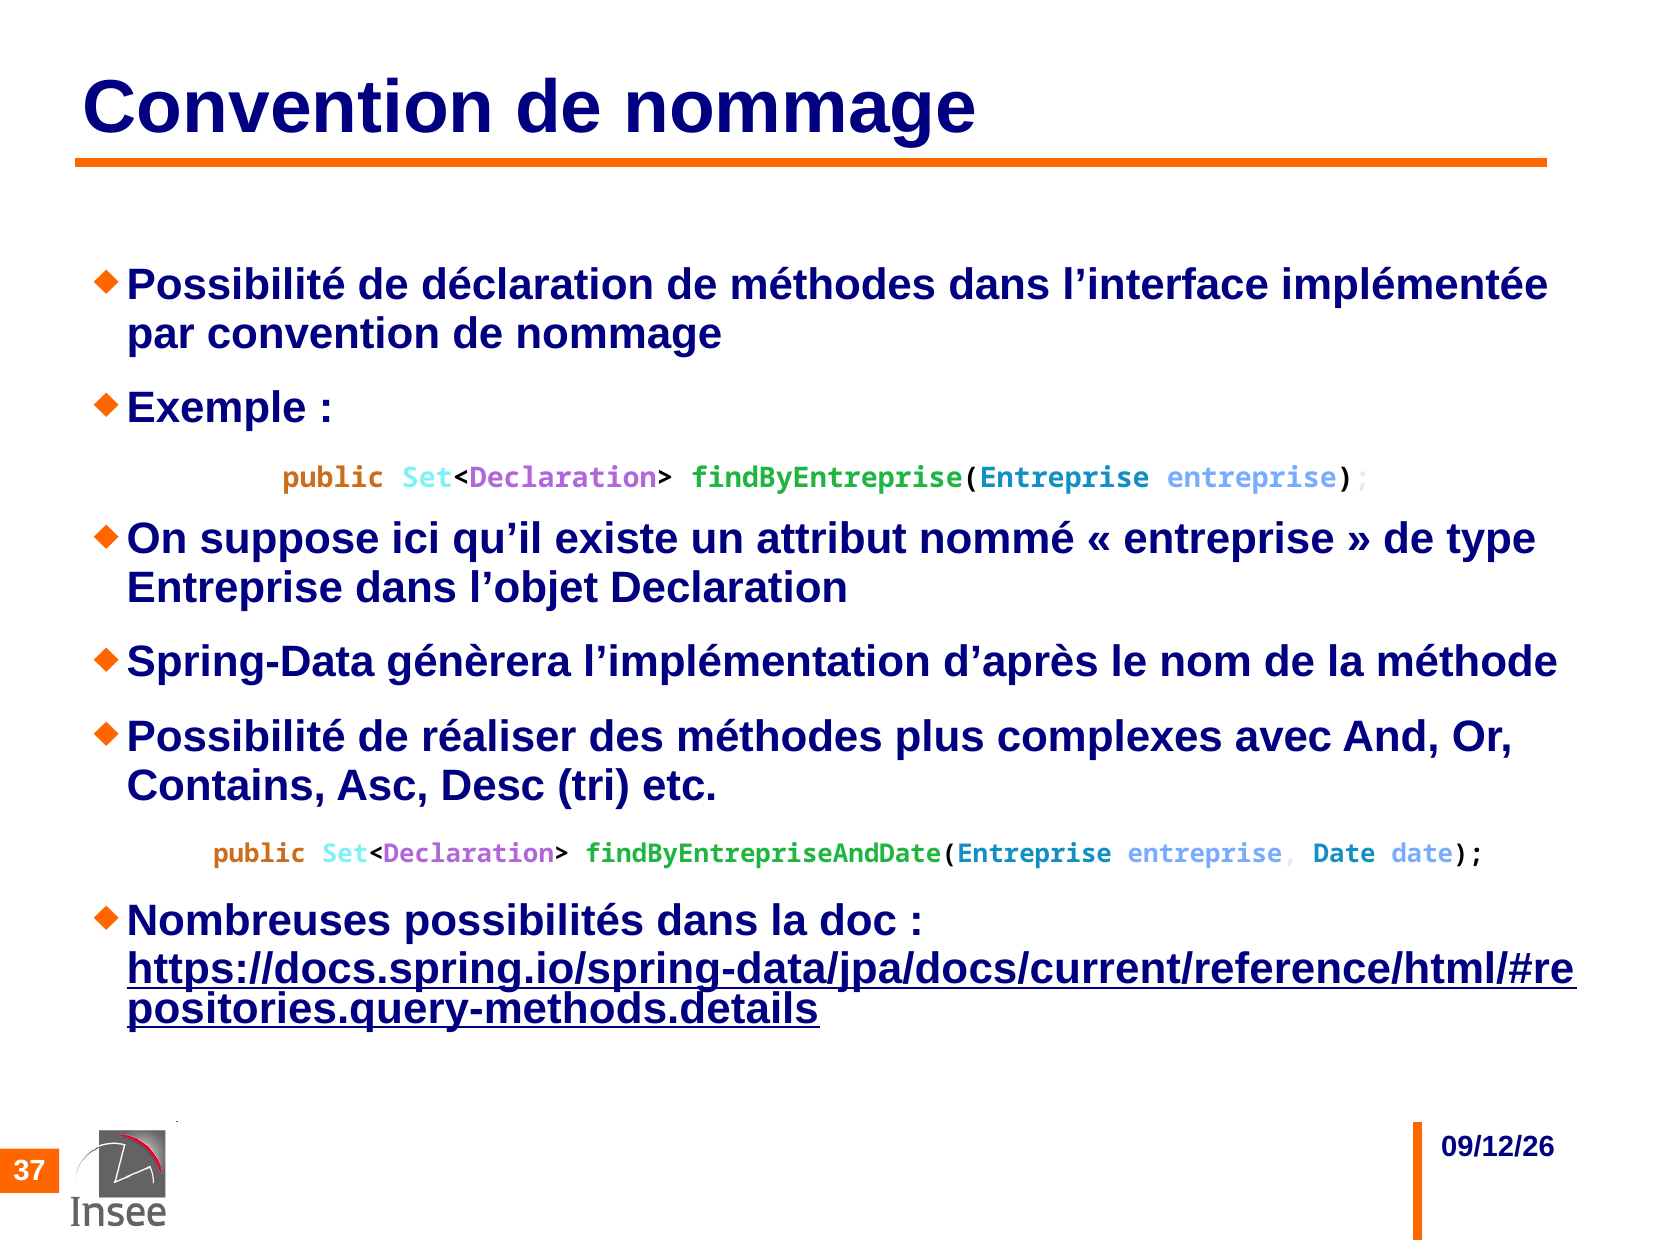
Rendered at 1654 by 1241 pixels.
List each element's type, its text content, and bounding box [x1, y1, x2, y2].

title Convention de nommage [82, 49, 1619, 163]
picture [62, 1121, 178, 1241]
list Possibilité de déclaration de méthodes dans l’interface implémentée par convention de nommage Exemple : public Set<Declaration> findByEntreprise(Entreprise entreprise); On suppose ici qu’il existe un attribut nommé « entreprise » de type Entreprise dans l’objet Declaration Spring-Data génèrera l’implémentation d’après le nom de la méthode Possibilité de réaliser des méthodes plus complexes avec And, Or, Contains, Asc, Desc (tri) etc. public Set<Declaration> findByEntrepriseAndDate(Entreprise entreprise, Date date); Nombreuses possibilités dans la doc : https://docs.spring.io/spring-data/jpa/docs/current/reference/html/#repositories.query-methods.details [82, 259, 1571, 1028]
